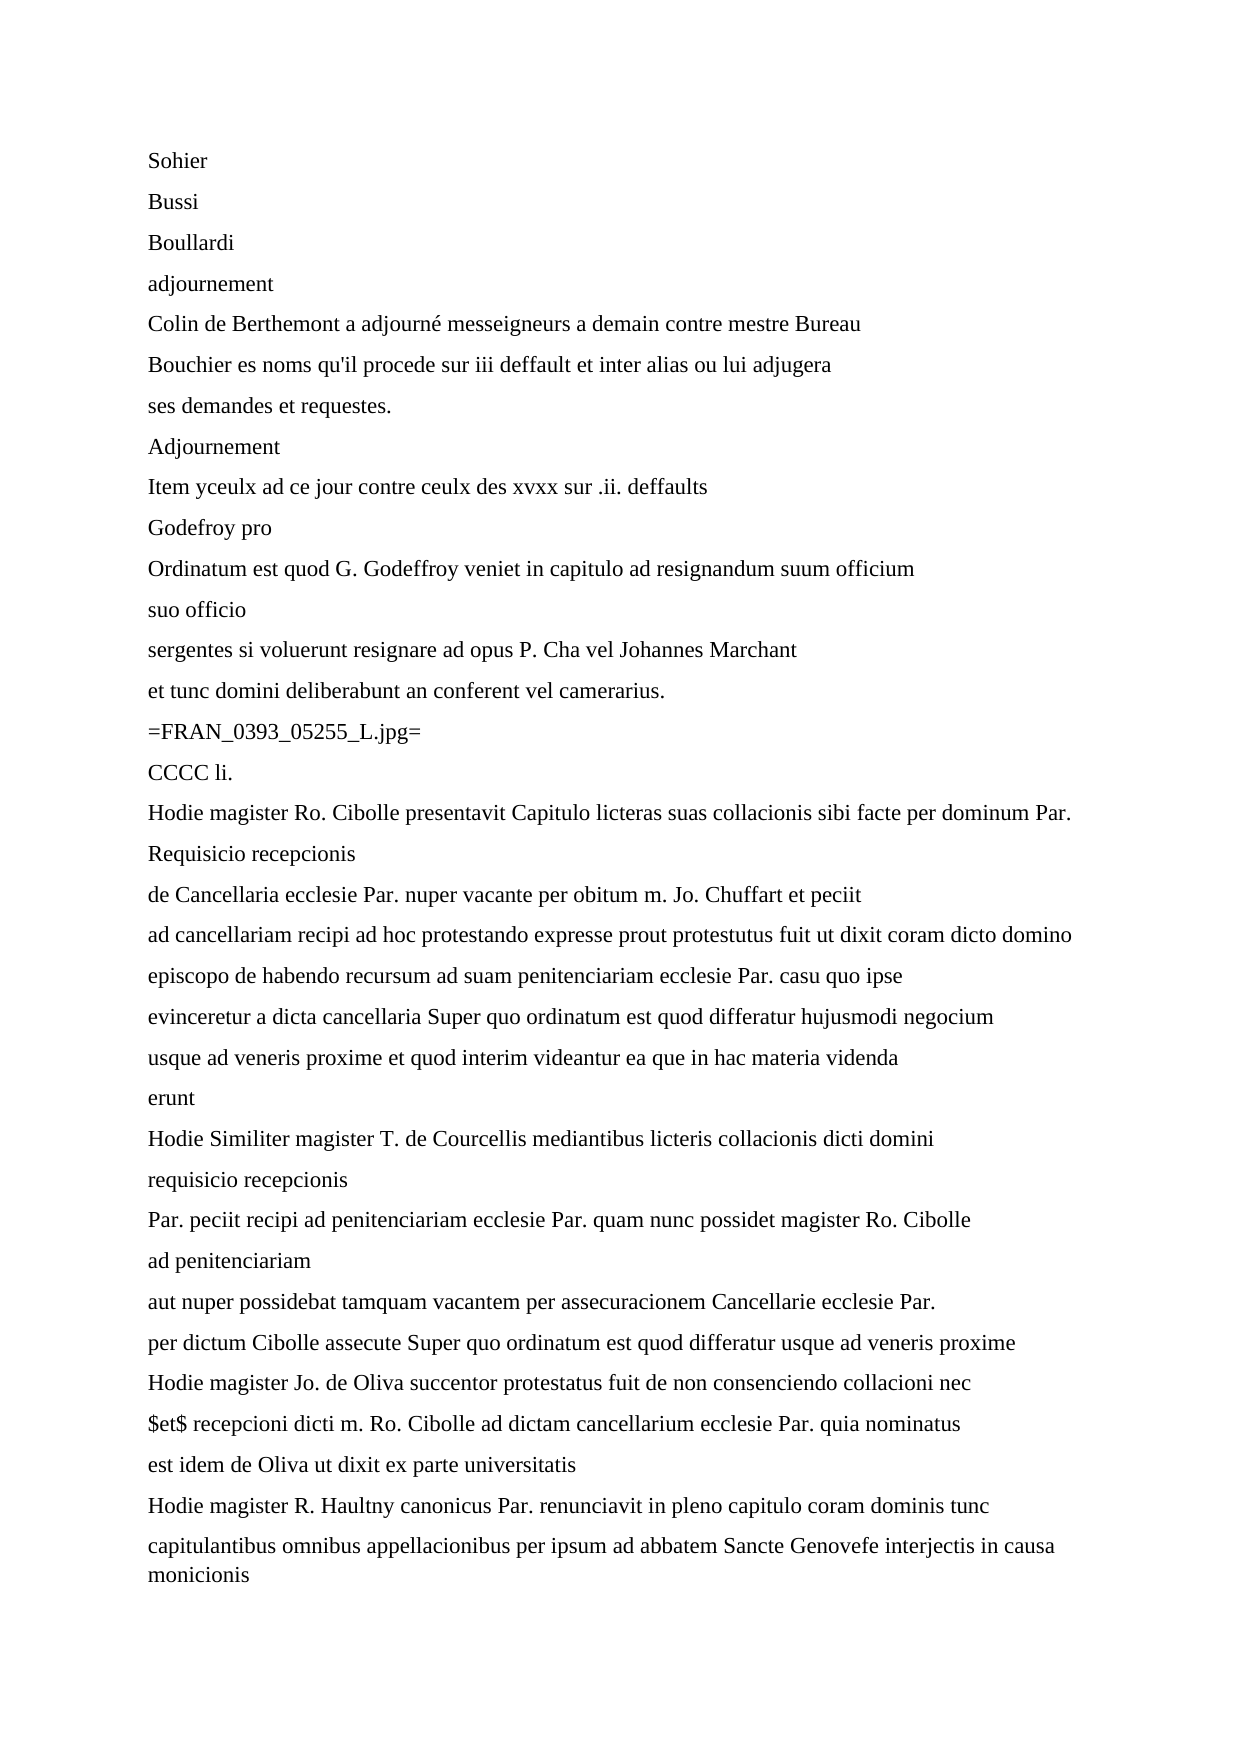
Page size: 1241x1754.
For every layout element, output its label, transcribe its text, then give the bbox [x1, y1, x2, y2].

text Requisicio recepcionis [148, 840, 1093, 866]
text et tunc domini deliberabunt an conferent vel camerarius. [148, 677, 1093, 703]
text ses demandes et requestes. [148, 392, 1093, 418]
text episcopo de habendo recursum ad suam penitenciariam ecclesie Par. casu quo ipse [148, 962, 1093, 988]
text Hodie magister Jo. de Oliva succentor protestatus fuit de non consenciendo collacioni nec [148, 1369, 1093, 1396]
text Hodie magister Ro. Cibolle presentavit Capitulo licteras suas collacionis sibi facte per dominum Par. [148, 799, 1093, 826]
text Hodie magister R. Haultny canonicus Par. renunciavit in pleno capitulo coram dominis tunc [148, 1492, 1093, 1518]
text Par. peciit recipi ad penitenciariam ecclesie Par. quam nunc possidet magister Ro. Cibolle [148, 1207, 1093, 1233]
text Ordinatum est quod G. Godeffroy veniet in capitulo ad resignandum suum officium [148, 555, 1093, 581]
text est idem de Oliva ut dixit ex parte universitatis [148, 1451, 1093, 1477]
text Item yceulx ad ce jour contre ceulx des xvxx sur .ii. deffaults [148, 473, 1093, 500]
text ad cancellariam recipi ad hoc protestando expresse prout protestutus fuit ut dixit coram dicto domino [148, 921, 1093, 948]
text requisicio recepcionis [148, 1166, 1093, 1192]
text CCCC li. [148, 758, 1093, 785]
text per dictum Cibolle assecute Super quo ordinatum est quod differatur usque ad veneris proxime [148, 1329, 1093, 1355]
text usque ad veneris proxime et quod interim videantur ea que in hac materia videnda [148, 1044, 1093, 1070]
text adjournement [148, 270, 1093, 296]
text erunt [148, 1084, 1093, 1111]
text sergentes si voluerunt resignare ad opus P. Cha vel Johannes Marchant [148, 636, 1093, 663]
text Adjournement [148, 433, 1093, 459]
text evinceretur a dicta cancellaria Super quo ordinatum est quod differatur hujusmodi negocium [148, 1003, 1093, 1029]
text Bouchier es noms qu'il procede sur iii deffault et inter alias ou lui adjugera [148, 351, 1093, 378]
text Sohier [148, 148, 1093, 174]
text Colin de Berthemont a adjourné messeigneurs a demain contre mestre Bureau [148, 311, 1093, 337]
text Hodie Similiter magister T. de Courcellis mediantibus licteris collacionis dicti domini [148, 1125, 1093, 1151]
text ad penitenciariam [148, 1247, 1093, 1274]
text $et$ recepcioni dicti m. Ro. Cibolle ad dictam cancellarium ecclesie Par. quia nominatus [148, 1410, 1093, 1437]
text de Cancellaria ecclesie Par. nuper vacante per obitum m. Jo. Chuffart et peciit [148, 881, 1093, 907]
text capitulantibus omnibus appellacionibus per ipsum ad abbatem Sancte Genovefe interjectis in causa monicionis [148, 1532, 1093, 1588]
text Boullardi [148, 229, 1093, 255]
text Godefroy pro [148, 514, 1093, 541]
text Bussi [148, 188, 1093, 215]
text aut nuper possidebat tamquam vacantem per assecuracionem Cancellarie ecclesie Par. [148, 1288, 1093, 1314]
text =FRAN_0393_05255_L.jpg= [148, 718, 1093, 744]
text suo officio [148, 596, 1093, 622]
